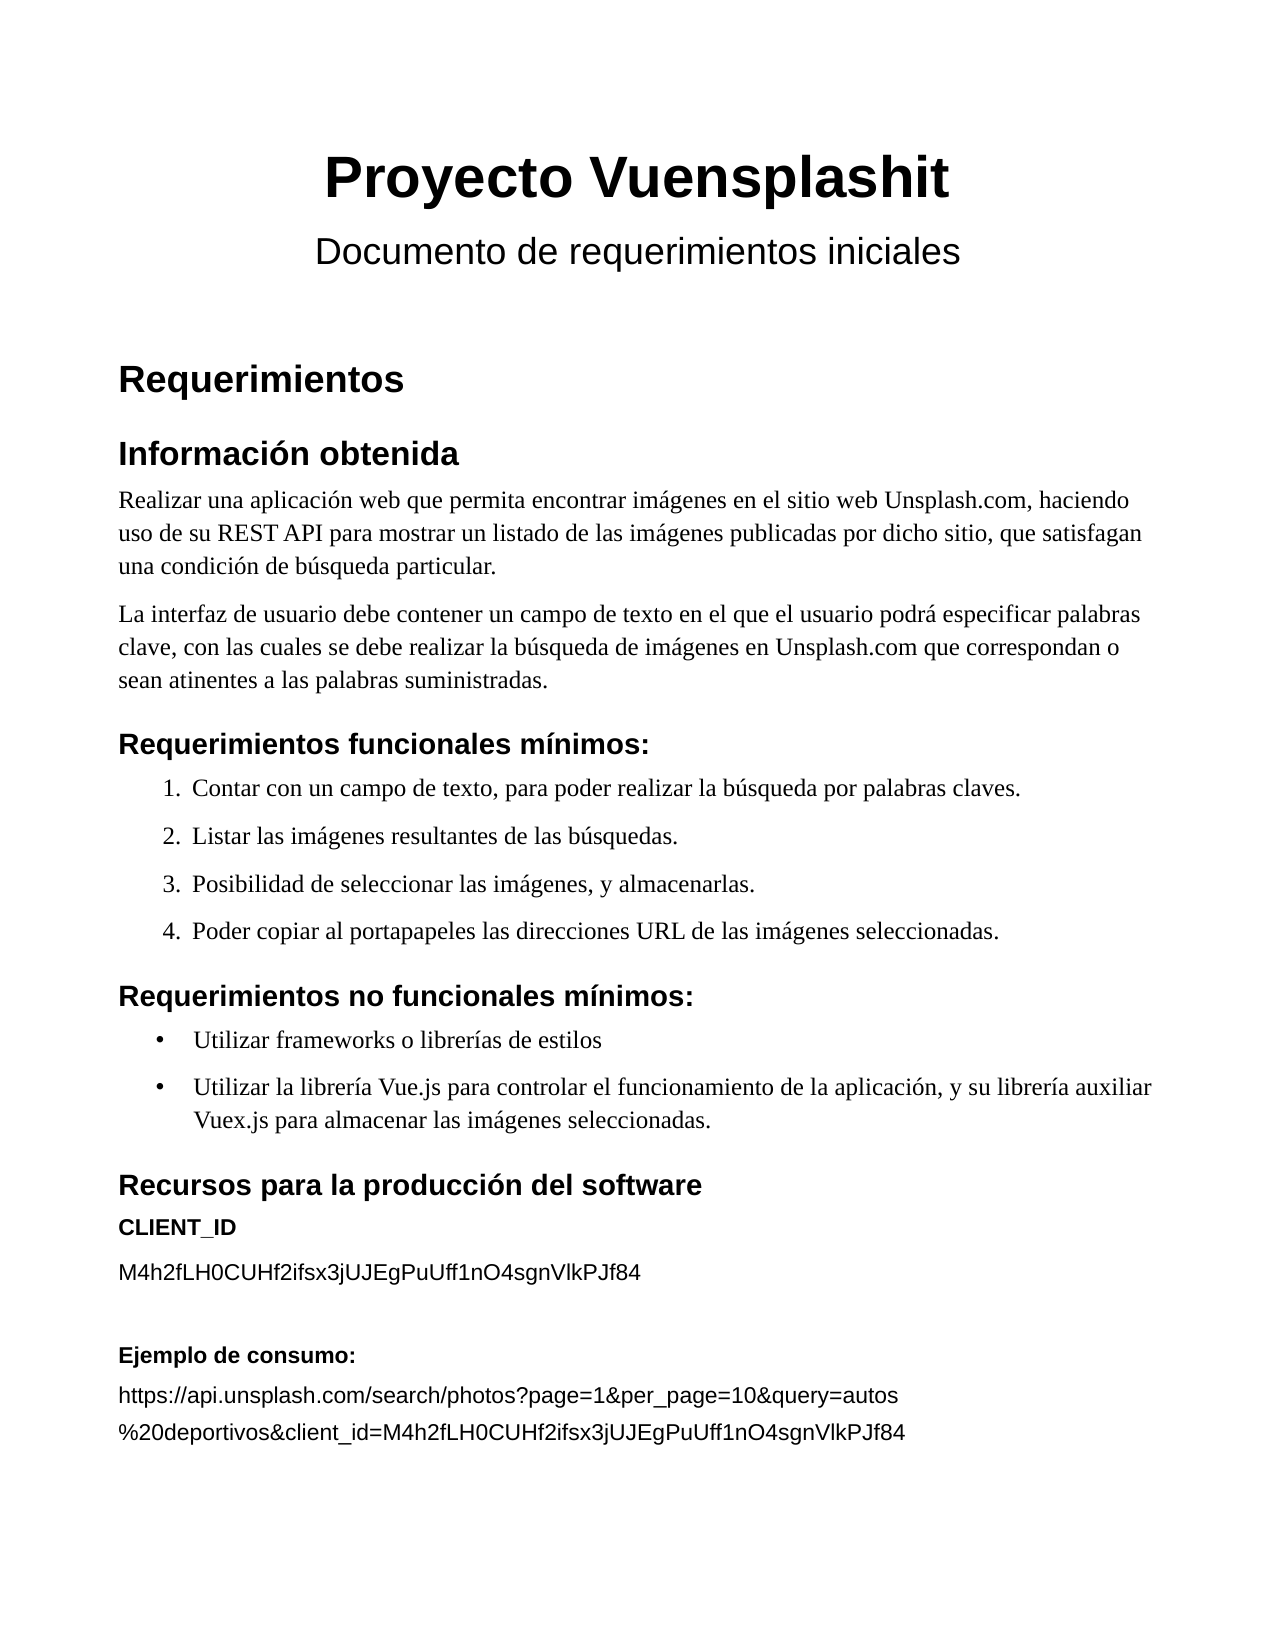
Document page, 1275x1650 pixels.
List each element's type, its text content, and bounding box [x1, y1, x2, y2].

title Proyecto Vuensplashit [118, 143, 1157, 210]
subtitle Documento de requerimientos iniciales [118, 229, 1157, 272]
text M4h2fLH0CUHf2ifsx3jUJEgPuUff1nO4sgnVlkPJf84 [118, 1258, 1157, 1285]
list Listar las imágenes resultantes de las búsquedas. [162, 821, 1157, 850]
list Utilizar la librería Vue.js para controlar el funcionamiento de la aplicación, y su librería auxiliar Vuex.js para almacenar las imágenes seleccionadas. [156, 1072, 1157, 1134]
list Contar con un campo de texto, para poder realizar la búsqueda por palabras claves. [162, 773, 1157, 802]
text Ejemplo de consumo: https://api.unsplash.com/search/photos?page=1&per_page=10&query=autos%20deportivos&client_id=M4h2fLH0CUHf2ifsx3jUJEgPuUff1nO4sgnVlkPJf84 [118, 1342, 1157, 1445]
subtitle Requerimientos [118, 357, 1157, 401]
subtitle Requerimientos funcionales mínimos: [118, 727, 1157, 761]
text Realizar una aplicación web que permita encontrar imágenes en el sitio web Unsplash.com, haciendo uso de su REST API para mostrar un listado de las imágenes publicadas por dicho sitio, que satisfagan una condición de búsqueda particular. [118, 485, 1157, 580]
text CLIENT_ID [118, 1214, 1157, 1240]
text La interfaz de usuario debe contener un campo de texto en el que el usuario podrá especificar palabras clave, con las cuales se debe realizar la búsqueda de imágenes en Unsplash.com que correspondan o sean atinentes a las palabras suministradas. [118, 599, 1157, 694]
subtitle Requerimientos no funcionales mínimos: [118, 978, 1157, 1012]
list Posibilidad de seleccionar las imágenes, y almacenarlas. [162, 869, 1157, 897]
subtitle Recursos para la producción del software [118, 1167, 1157, 1201]
list Poder copiar al portapapeles las direcciones URL de las imágenes seleccionadas. [162, 916, 1157, 945]
list Utilizar frameworks o librerías de estilos [156, 1025, 1157, 1053]
subtitle Información obtenida [118, 434, 1157, 473]
